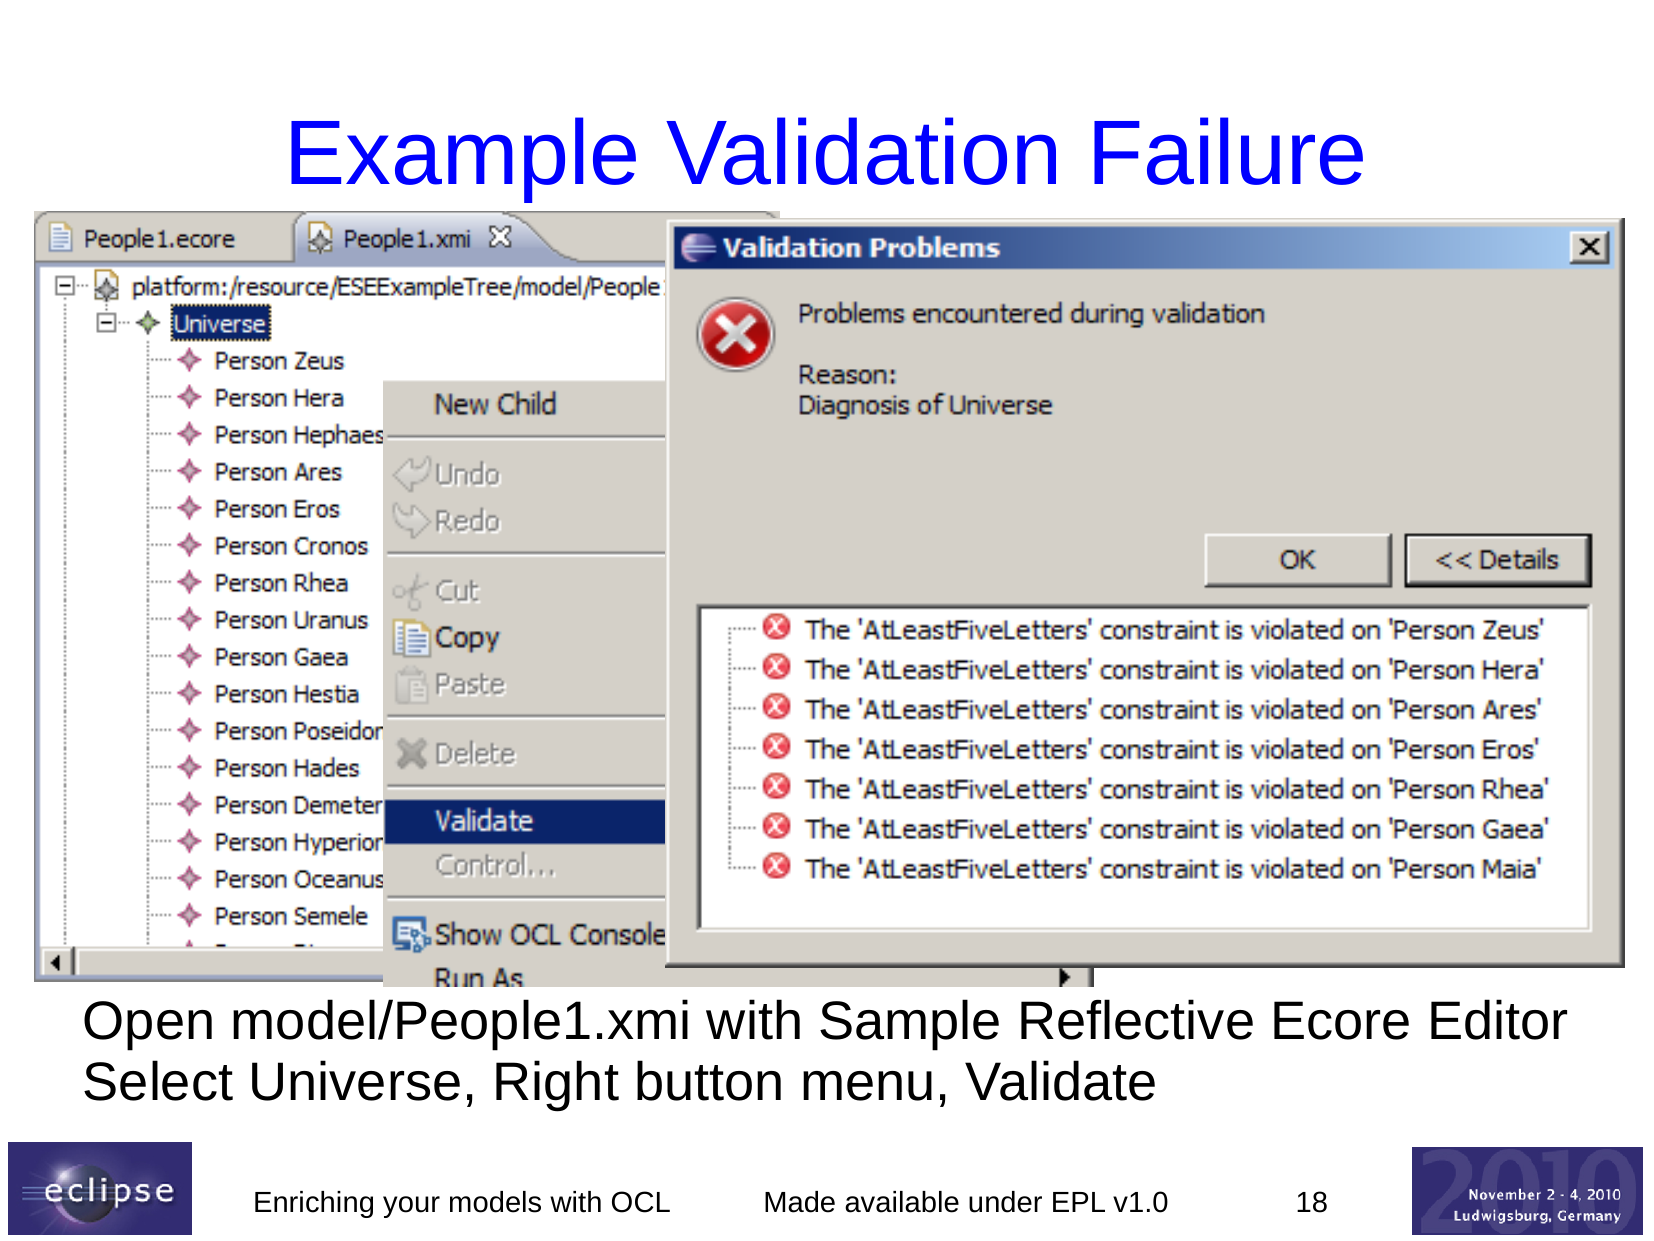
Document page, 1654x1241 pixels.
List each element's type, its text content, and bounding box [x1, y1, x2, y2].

picture [8, 1142, 192, 1235]
list Open model/People1.xmi with Sample Reflective Ecore Editor Select Universe, Right button menu, Validate [82, 990, 1571, 1112]
picture [1412, 1147, 1643, 1235]
picture [34, 211, 1625, 987]
title Example Validation Failure [82, 49, 1571, 257]
